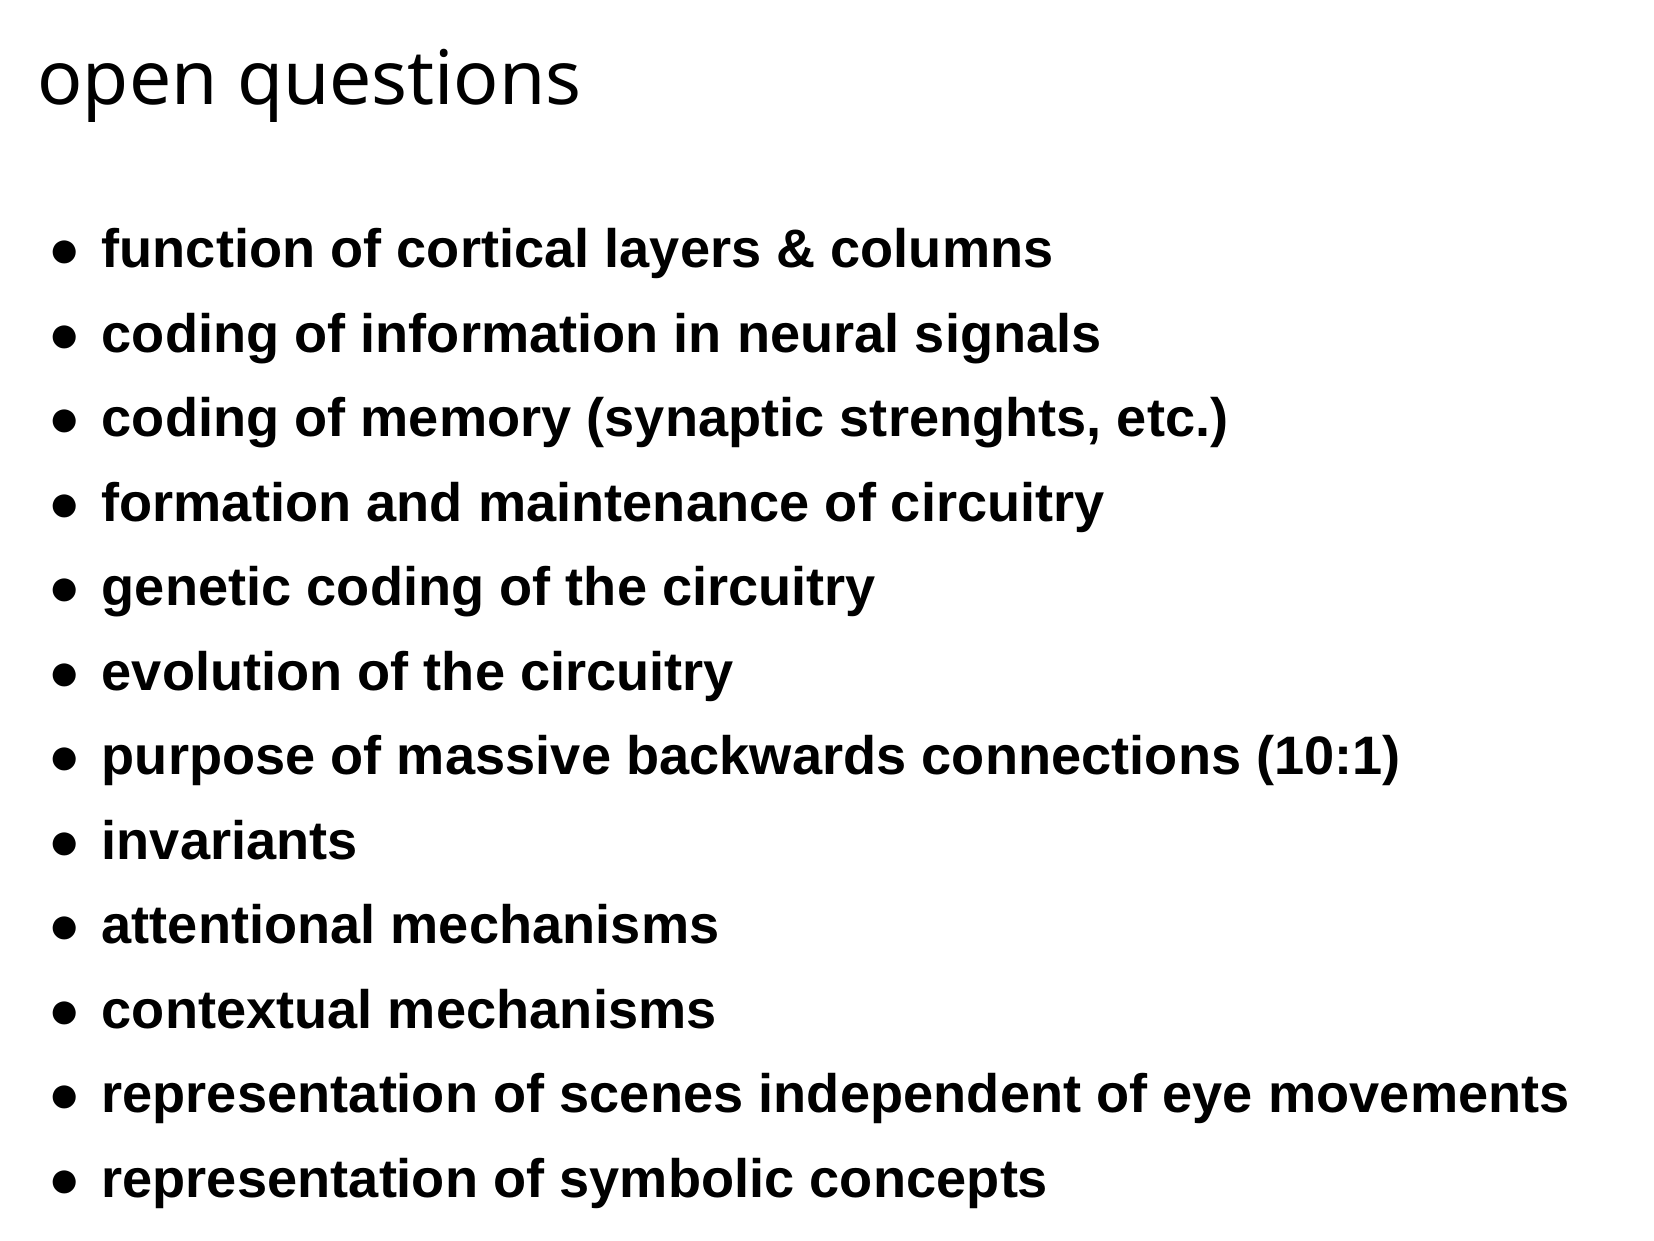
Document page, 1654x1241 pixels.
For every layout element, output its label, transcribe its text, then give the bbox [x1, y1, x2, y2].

list function of cortical layers & columns coding of information in neural signals coding of memory (synaptic strenghts, etc.) formation and maintenance of circuitry genetic coding of the circuitry evolution of the circuitry purpose of massive backwards connections (10:1) invariants attentional mechanisms contextual mechanisms representation of scenes independent of eye movements representation of symbolic concepts [30, 187, 1654, 1241]
title open questions [37, 0, 1613, 151]
